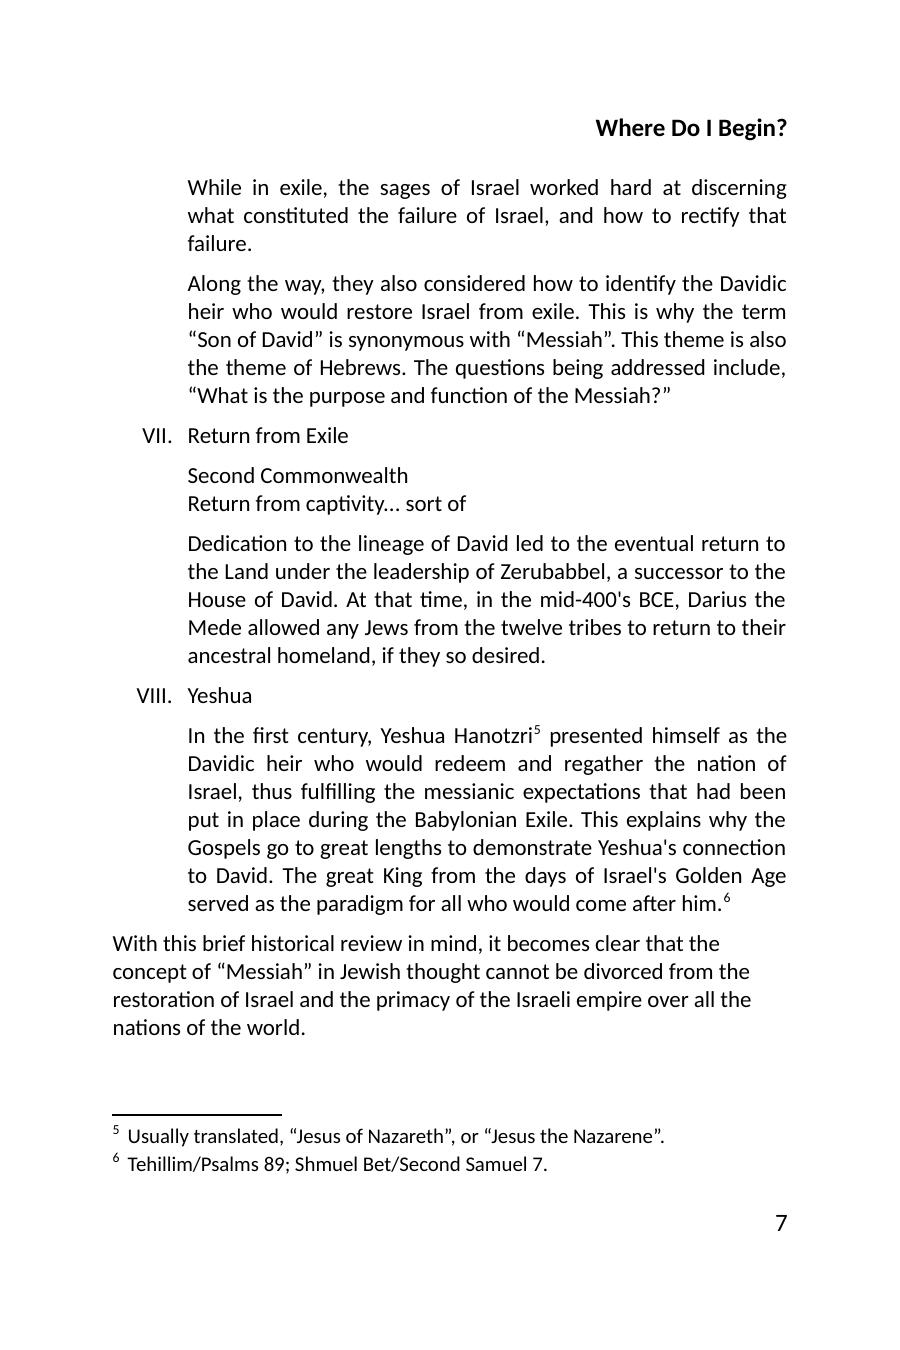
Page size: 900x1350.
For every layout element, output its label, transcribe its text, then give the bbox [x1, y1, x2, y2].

list Tehillim/Psalms 89; Shmuel Bet/Second Samuel 7. [112, 1149, 787, 1177]
list Return from Exile [172, 421, 787, 449]
list Usually translated, “Jesus of Nazareth”, or “Jesus the Nazarene”. [112, 1121, 787, 1149]
list While in exile, the sages of Israel worked hard at discerning what constituted the failure of Israel, and how to rectify that failure. [172, 173, 787, 257]
list In the first century, Yeshua Hanotzri presented himself as the Davidic heir who would redeem and regather the nation of Israel, thus fulfilling the messianic expectations that had been put in place during the Babylonian Exile. This explains why the Gospels go to great lengths to demonstrate Yeshua's connection to David. The great King from the days of Israel's Golden Age served as the paradigm for all who would come after him. [172, 721, 787, 917]
list Second Commonwealth Return from captivity... sort of [172, 461, 787, 517]
list Yeshua [172, 681, 787, 709]
list Dedication to the lineage of David led to the eventual return to the Land under the leadership of Zerubabbel, a successor to the House of David. At that time, in the mid-400's BCE, Darius the Mede allowed any Jews from the twelve tribes to return to their ancestral homeland, if they so desired. [172, 529, 787, 669]
text With this brief historical review in mind, it becomes clear that the concept of “Messiah” in Jewish thought cannot be divorced from the restoration of Israel and the primacy of the Israeli empire over all the nations of the world. [112, 929, 787, 1041]
list Along the way, they also considered how to identify the Davidic heir who would restore Israel from exile. This is why the term “Son of David” is synonymous with “Messiah”. This theme is also the theme of Hebrews. The questions being addressed include, “What is the purpose and function of the Messiah?” [172, 269, 787, 409]
